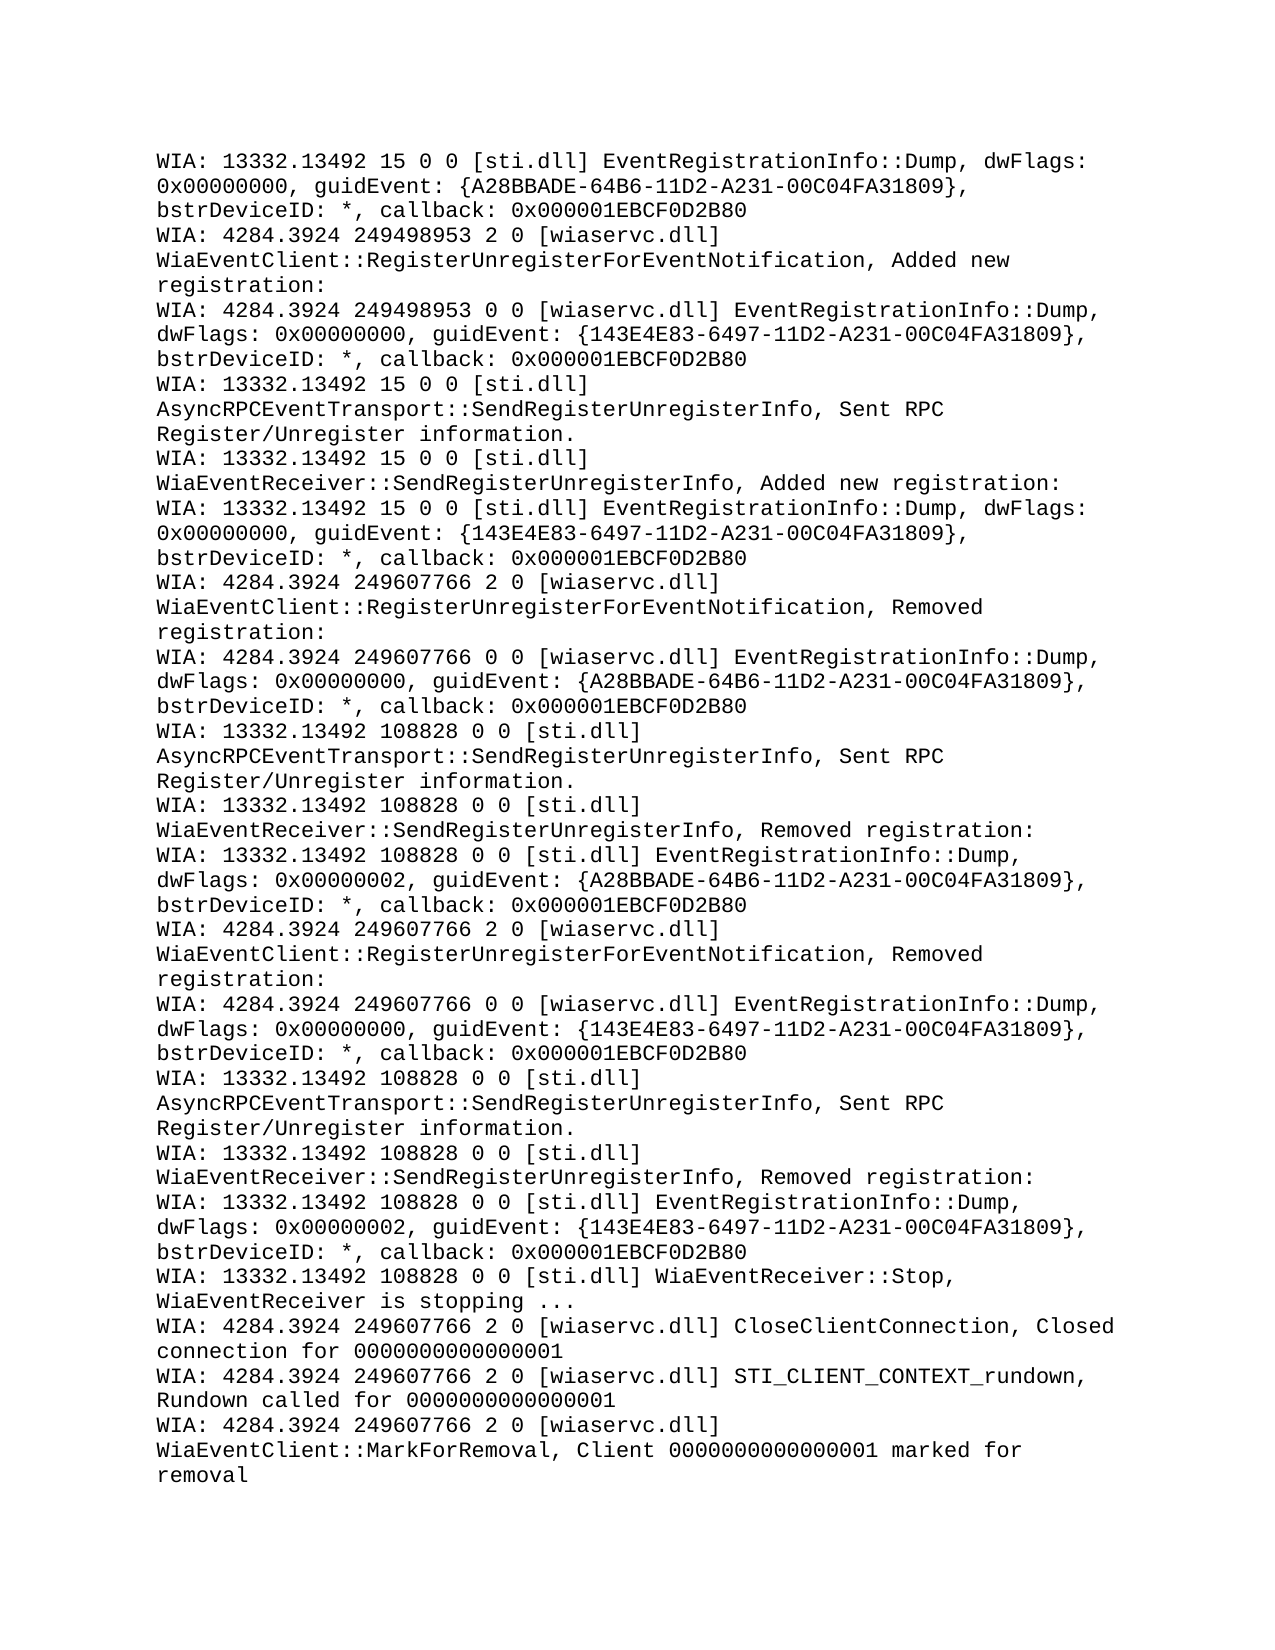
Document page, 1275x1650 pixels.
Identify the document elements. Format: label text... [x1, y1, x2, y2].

text WIA: 13332.13492 15 0 0 [sti.dll] WiaEventReceiver::SendRegisterUnregisterInfo, Added new registration: [156, 447, 1118, 497]
text WIA: 4284.3924 249498953 2 0 [wiaservc.dll] WiaEventClient::RegisterUnregisterForEventNotification, Added new registration: [156, 224, 1118, 299]
text WIA: 4284.3924 249607766 0 0 [wiaservc.dll] EventRegistrationInfo::Dump, dwFlags: 0x00000000, guidEvent: {A28BBADE-64B6-11D2-A231-00C04FA31809}, bstrDeviceID: *, callback: 0x000001EBCF0D2B80 [156, 646, 1118, 720]
text WIA: 13332.13492 15 0 0 [sti.dll] AsyncRPCEventTransport::SendRegisterUnregisterInfo, Sent RPC Register/Unregister information. [156, 373, 1118, 447]
text WIA: 4284.3924 249498953 0 0 [wiaservc.dll] EventRegistrationInfo::Dump, dwFlags: 0x00000000, guidEvent: {143E4E83-6497-11D2-A231-00C04FA31809}, bstrDeviceID: *, callback: 0x000001EBCF0D2B80 [156, 299, 1118, 373]
text WIA: 13332.13492 108828 0 0 [sti.dll] AsyncRPCEventTransport::SendRegisterUnregisterInfo, Sent RPC Register/Unregister information. [156, 1067, 1118, 1142]
text WIA: 4284.3924 249607766 2 0 [wiaservc.dll] WiaEventClient::MarkForRemoval, Client 0000000000000001 marked for removal [156, 1414, 1118, 1489]
text WIA: 13332.13492 108828 0 0 [sti.dll] WiaEventReceiver::SendRegisterUnregisterInfo, Removed registration: [156, 1142, 1118, 1191]
text WIA: 13332.13492 15 0 0 [sti.dll] EventRegistrationInfo::Dump, dwFlags: 0x00000000, guidEvent: {143E4E83-6497-11D2-A231-00C04FA31809}, bstrDeviceID: *, callback: 0x000001EBCF0D2B80 [156, 497, 1118, 571]
text WIA: 13332.13492 108828 0 0 [sti.dll] WiaEventReceiver::SendRegisterUnregisterInfo, Removed registration: [156, 794, 1118, 844]
text WIA: 4284.3924 249607766 2 0 [wiaservc.dll] CloseClientConnection, Closed connection for 0000000000000001 [156, 1315, 1118, 1365]
text WIA: 4284.3924 249607766 2 0 [wiaservc.dll] WiaEventClient::RegisterUnregisterForEventNotification, Removed registration: [156, 571, 1118, 646]
text WIA: 4284.3924 249607766 0 0 [wiaservc.dll] EventRegistrationInfo::Dump, dwFlags: 0x00000000, guidEvent: {143E4E83-6497-11D2-A231-00C04FA31809}, bstrDeviceID: *, callback: 0x000001EBCF0D2B80 [156, 993, 1118, 1067]
text WIA: 13332.13492 108828 0 0 [sti.dll] AsyncRPCEventTransport::SendRegisterUnregisterInfo, Sent RPC Register/Unregister information. [156, 720, 1118, 794]
text WIA: 13332.13492 15 0 0 [sti.dll] EventRegistrationInfo::Dump, dwFlags: 0x00000000, guidEvent: {A28BBADE-64B6-11D2-A231-00C04FA31809}, bstrDeviceID: *, callback: 0x000001EBCF0D2B80 [156, 150, 1118, 224]
text WIA: 13332.13492 108828 0 0 [sti.dll] WiaEventReceiver::Stop, WiaEventReceiver is stopping ... [156, 1266, 1118, 1315]
text WIA: 13332.13492 108828 0 0 [sti.dll] EventRegistrationInfo::Dump, dwFlags: 0x00000002, guidEvent: {A28BBADE-64B6-11D2-A231-00C04FA31809}, bstrDeviceID: *, callback: 0x000001EBCF0D2B80 [156, 844, 1118, 918]
text WIA: 13332.13492 108828 0 0 [sti.dll] EventRegistrationInfo::Dump, dwFlags: 0x00000002, guidEvent: {143E4E83-6497-11D2-A231-00C04FA31809}, bstrDeviceID: *, callback: 0x000001EBCF0D2B80 [156, 1191, 1118, 1266]
text WIA: 4284.3924 249607766 2 0 [wiaservc.dll] STI_CLIENT_CONTEXT_rundown, Rundown called for 0000000000000001 [156, 1365, 1118, 1414]
text WIA: 4284.3924 249607766 2 0 [wiaservc.dll] WiaEventClient::RegisterUnregisterForEventNotification, Removed registration: [156, 918, 1118, 993]
